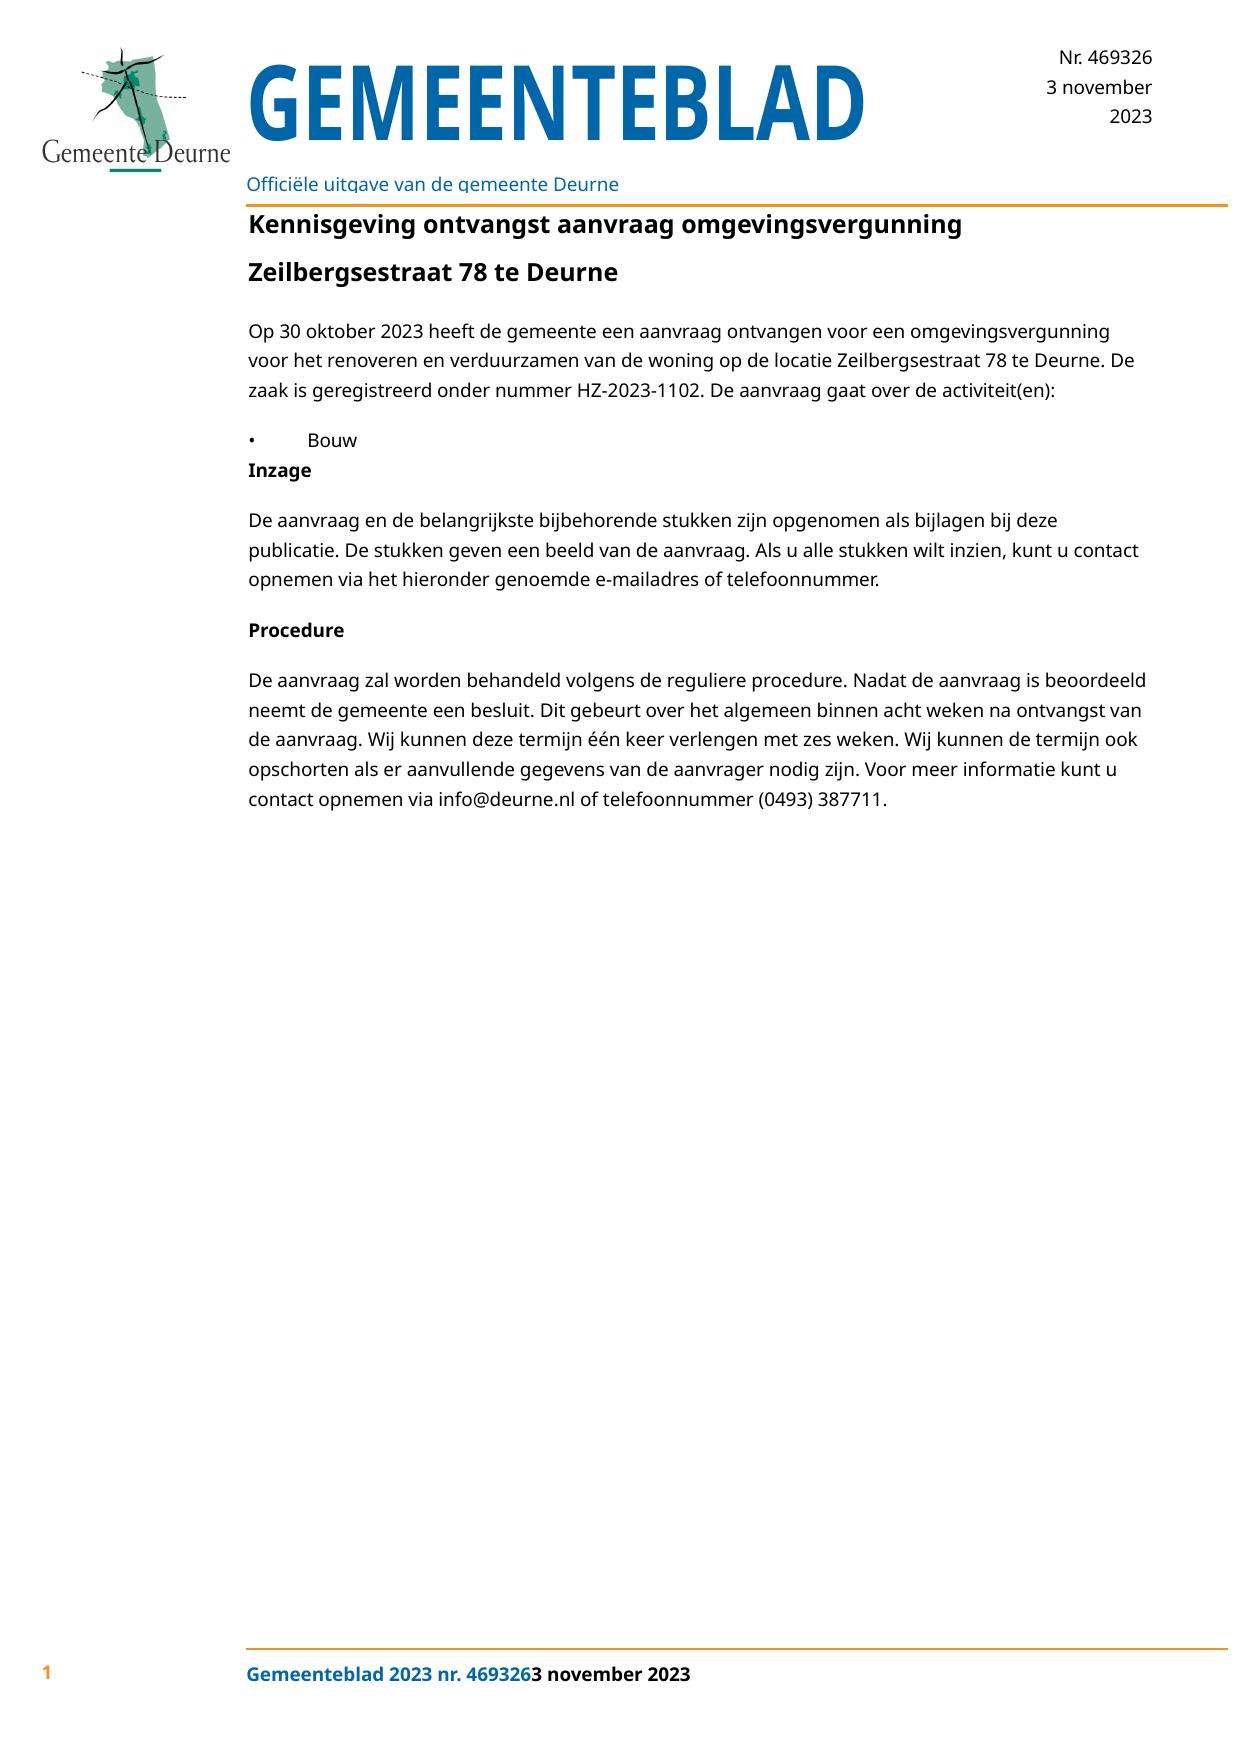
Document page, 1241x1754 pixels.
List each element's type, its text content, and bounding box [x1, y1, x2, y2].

text Inzage [248, 457, 1152, 483]
picture [41, 47, 231, 172]
text De aanvraag en de belangrijkste bijbehorende stukken zijn opgenomen als bijlagen bij deze publicatie. De stukken geven een beeld van de aanvraag. Als u alle stukken wilt inzien, kunt u contact opnemen via het hieronder genoemde e-mailadres of telefoonnummer. [248, 507, 1152, 592]
text De aanvraag zal worden behandeld volgens de reguliere procedure. Nadat de aanvraag is beoordeeld neemt de gemeente een besluit. Dit gebeurt over het algemeen binnen acht weken na ontvangst van de aanvraag. Wij kunnen deze termijn één keer verlengen met zes weken. Wij kunnen de termijn ook opschorten als er aanvullende gegevens van de aanvrager nodig zijn. Voor meer informatie kunt u contact opnemen via info@deurne.nl of telefoonnummer (0493) 387711. [248, 667, 1152, 812]
text Op 30 oktober 2023 heeft de gemeente een aanvraag ontvangen voor een omgevingsvergunning voor het renoveren en verduurzamen van de woning op de locatie Zeilbergsestraat 78 te Deurne. De zaak is geregistreerd onder nummer HZ-2023-1102. De aanvraag gaat over de activiteit(en): [248, 318, 1152, 403]
text Kennisgeving ontvangst aanvraag omgevingsvergunning Zeilbergsestraat 78 te Deurne [248, 207, 1152, 288]
list Bouw [248, 427, 1152, 453]
text Procedure [248, 617, 1152, 643]
